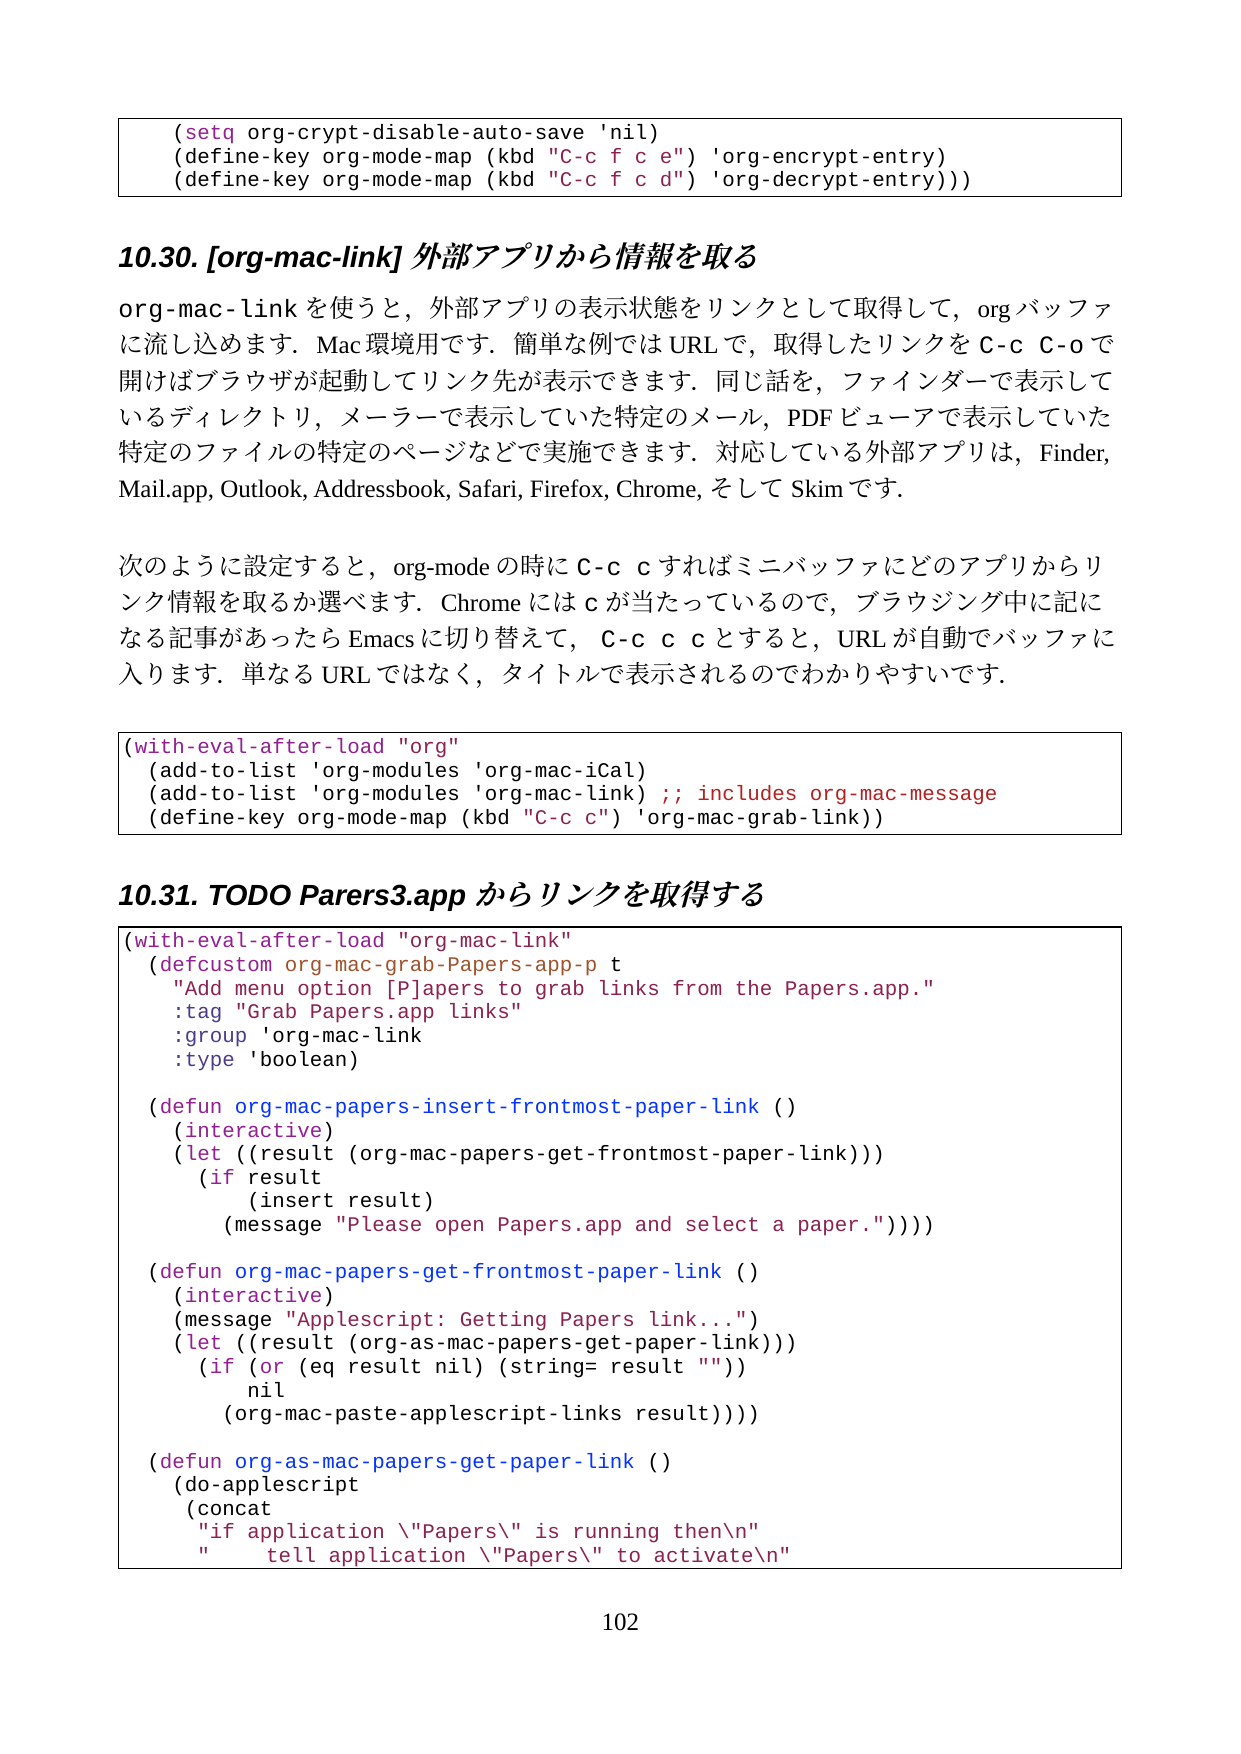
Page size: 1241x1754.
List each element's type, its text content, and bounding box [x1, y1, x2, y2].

text (defun org-mac-papers-get-frontmost-paper-link () [119, 1257, 1121, 1281]
text (let ((result (org-mac-papers-get-frontmost-paper-link))) [119, 1139, 1121, 1163]
text (if (or (eq result nil) (string= result "")) [119, 1352, 1121, 1376]
text (if result [119, 1163, 1121, 1187]
text (add-to-list 'org-modules 'org-mac-link) ;; includes org-mac-message [119, 779, 1121, 803]
text (define-key org-mode-map (kbd "C-c f c d") 'org-decrypt-entry))) [119, 165, 1121, 196]
text (message "Applescript: Getting Papers link...") [119, 1305, 1121, 1328]
text (defun org-mac-papers-insert-frontmost-paper-link () [119, 1092, 1121, 1116]
text (define-key org-mode-map (kbd "C-c c") 'org-mac-grab-link)) [119, 803, 1121, 834]
text (setq org-crypt-disable-auto-save 'nil) [119, 119, 1121, 142]
text (insert result) [119, 1187, 1121, 1210]
text (with-eval-after-load "org-mac-link" [119, 928, 1121, 950]
text (defcustom org-mac-grab-Papers-app-p t [119, 950, 1121, 974]
text " tell application \"Papers\" to activate\n" [119, 1541, 1121, 1568]
text "if application \"Papers\" is running then\n" [119, 1518, 1121, 1541]
text (add-to-list 'org-modules 'org-mac-iCal) [119, 756, 1121, 779]
text :tag "Grab Papers.app links" [119, 997, 1121, 1021]
text "Add menu option [P]apers to grab links from the Papers.app." [119, 974, 1121, 997]
text 次のように設定すると，org-modeの時に C-c c すればミニバッファにどのアプリからリンク情報を取るか選べます．Chrome には c が当たっているので，ブラウジング中に記になる記事があったらEmacsに切り替えて， C-c c c とすると，URLが自動でバッファに入ります．単なるURLではなく，タイトルで表示されるのでわかりやすいです． [118, 546, 1122, 720]
text nil [119, 1376, 1121, 1399]
subtitle TODO Parers3.app からリンクを取得する [118, 872, 1122, 914]
text (let ((result (org-as-mac-papers-get-paper-link))) [119, 1328, 1121, 1352]
text (with-eval-after-load "org" [119, 733, 1121, 756]
text (define-key org-mode-map (kbd "C-c f c e") 'org-encrypt-entry) [119, 142, 1121, 165]
text :type 'boolean) [119, 1045, 1121, 1068]
text (do-applescript [119, 1470, 1121, 1494]
text (concat [119, 1494, 1121, 1518]
text (interactive) [119, 1281, 1121, 1305]
text :group 'org-mac-link [119, 1021, 1121, 1045]
text (defun org-as-mac-papers-get-paper-link () [119, 1447, 1121, 1470]
text (org-mac-paste-applescript-links result)))) [119, 1399, 1121, 1423]
text (message "Please open Papers.app and select a paper.")))) [119, 1210, 1121, 1234]
text org-mac-link を使うと，外部アプリの表示状態をリンクとして取得して，orgバッファに流し込めます．Mac環境用です．簡単な例ではURLで，取得したリンクを C-c C-o で開けばブラウザが起動してリンク先が表示できます．同じ話を，ファインダーで表示しているディレクトリ，メーラーで表示していた特定のメール，PDFビューアで表示していた特定のファイルの特定のページなどで実施できます．対応している外部アプリは，Finder, Mail.app, Outlook, Addressbook, Safari, Firefox, Chrome, そして Skimです． [118, 289, 1122, 534]
text (interactive) [119, 1116, 1121, 1139]
subtitle [org-mac-link] 外部アプリから情報を取る [118, 234, 1122, 276]
